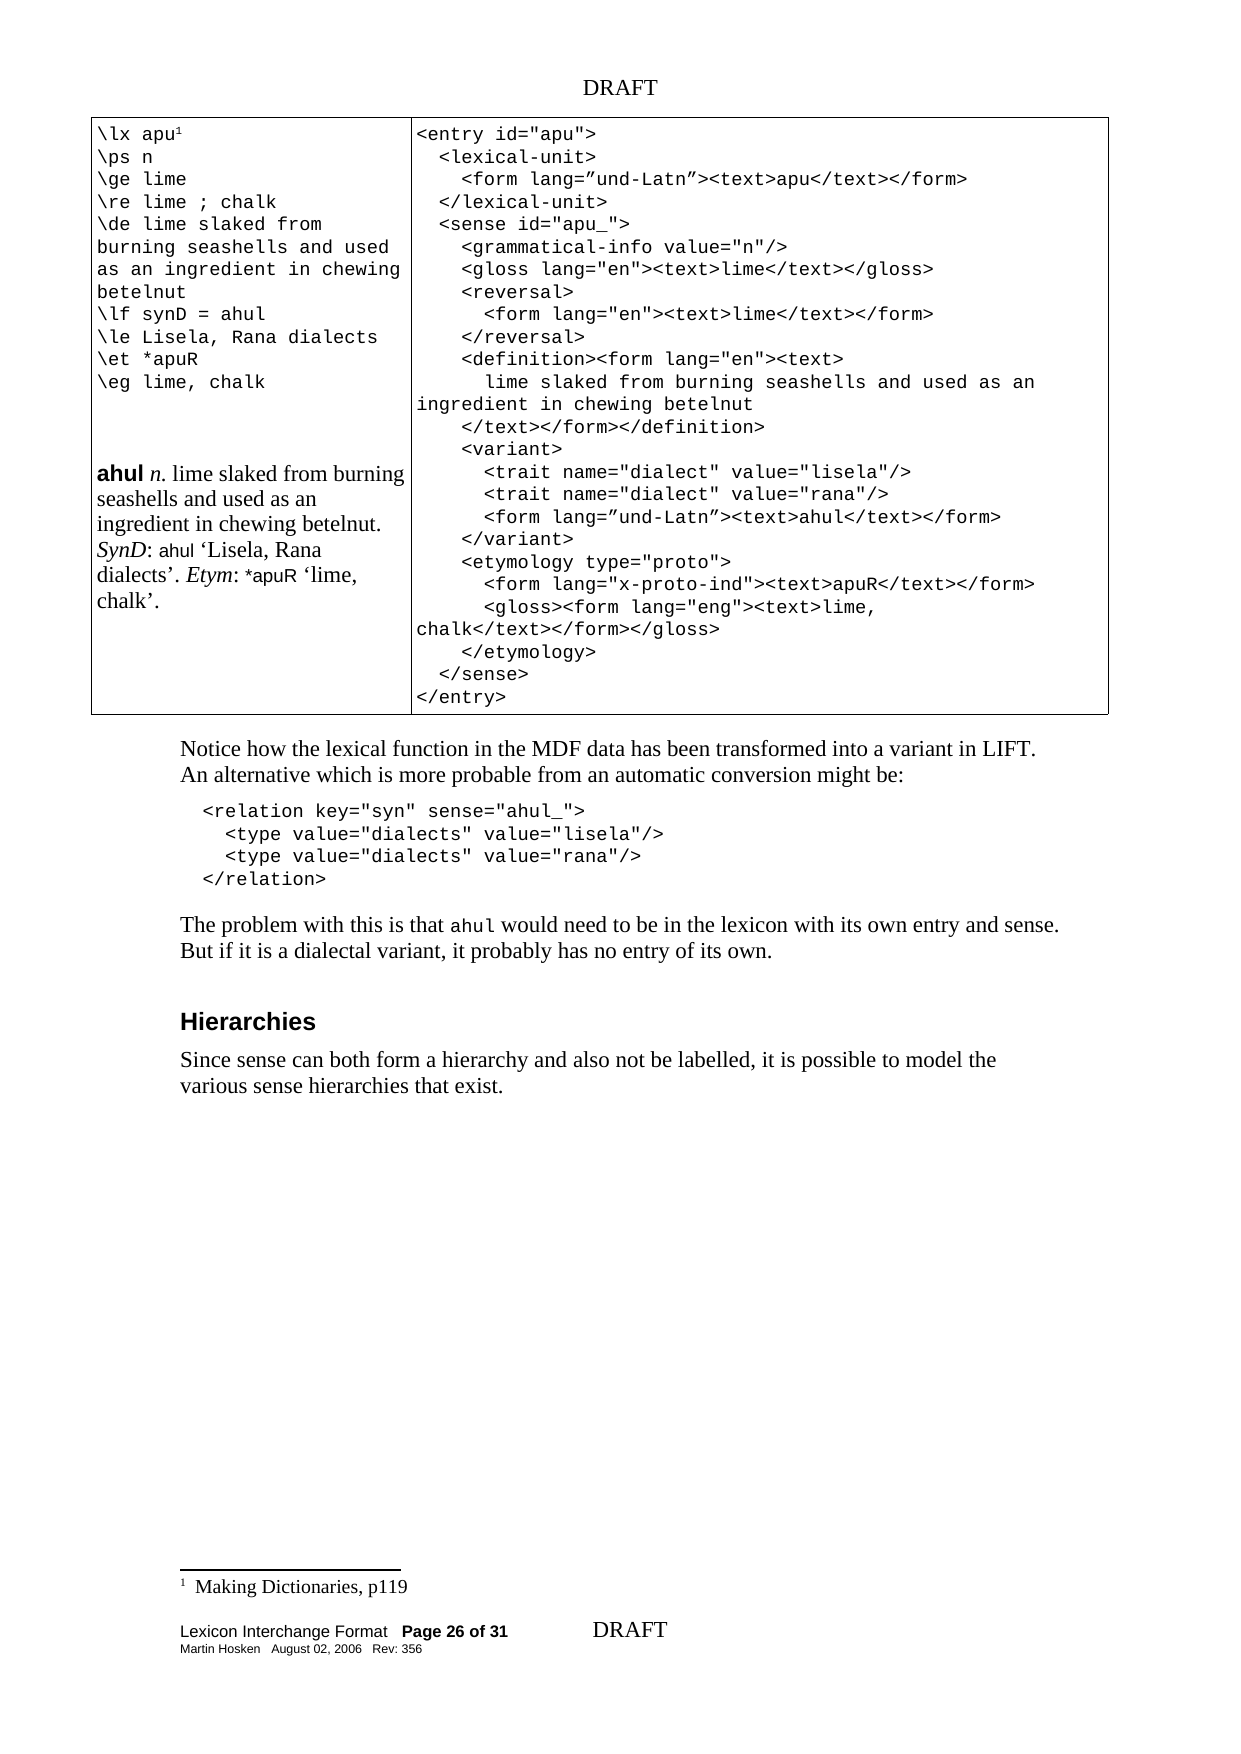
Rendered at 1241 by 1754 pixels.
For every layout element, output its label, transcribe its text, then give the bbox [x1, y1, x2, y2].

text The problem with this is that ahul would need to be in the lexicon with its own entry and sense. But if it is a dialectal variant, it probably has no entry of its own. [180, 912, 1061, 963]
text <relation key="syn" sense="ahul_"> [180, 799, 1061, 822]
table_header \lx apu \ps n \ge lime \re lime ; chalk \de lime slaked from burning seashells and used as an ingredient in chewing betelnut \lf synD = ahul \le Lisela, Rana dialects \et *apuR \eg lime, chalk ahul n. lime slaked from burning seashells and used as an ingredient in chewing betelnut. SynD: ahul ‘Lisela, Rana dialects’. Etym: *apuR ‘lime, chalk’. [92, 118, 411, 713]
subtitle Hierarchies [180, 1007, 1061, 1035]
text </relation> [180, 867, 1061, 889]
text <type value="dialects" value="rana"/> [180, 844, 1061, 867]
text <type value="dialects" value="lisela"/> [180, 822, 1061, 844]
table_header <entry id="apu"> <lexical-unit> <form lang=”und-Latn”><text>apu</text></form> </lexical-unit> <sense id="apu_"> <grammatical-info value="n"/> <gloss lang="en"><text>lime</text></gloss> <reversal> <form lang="en"><text>lime</text></form> </reversal> <definition><form lang="en"><text> lime slaked from burning seashells and used as an ingredient in chewing betelnut </text></form></definition> <variant> <trait name="dialect" value="lisela"/> <trait name="dialect" value="rana"/> <form lang=”und-Latn”><text>ahul</text></form> </variant> <etymology type="proto"> <form lang="x-proto-ind"><text>apuR</text></form> <gloss><form lang="eng"><text>lime, chalk</text></form></gloss> </etymology> </sense> </entry> [412, 118, 1108, 713]
text Notice how the lexical function in the MDF data has been transformed into a variant in LIFT. An alternative which is more probable from an automatic conversion might be: [180, 736, 1061, 787]
text Since sense can both form a hierarchy and also not be labelled, it is possible to model the various sense hierarchies that exist. [180, 1047, 1061, 1098]
